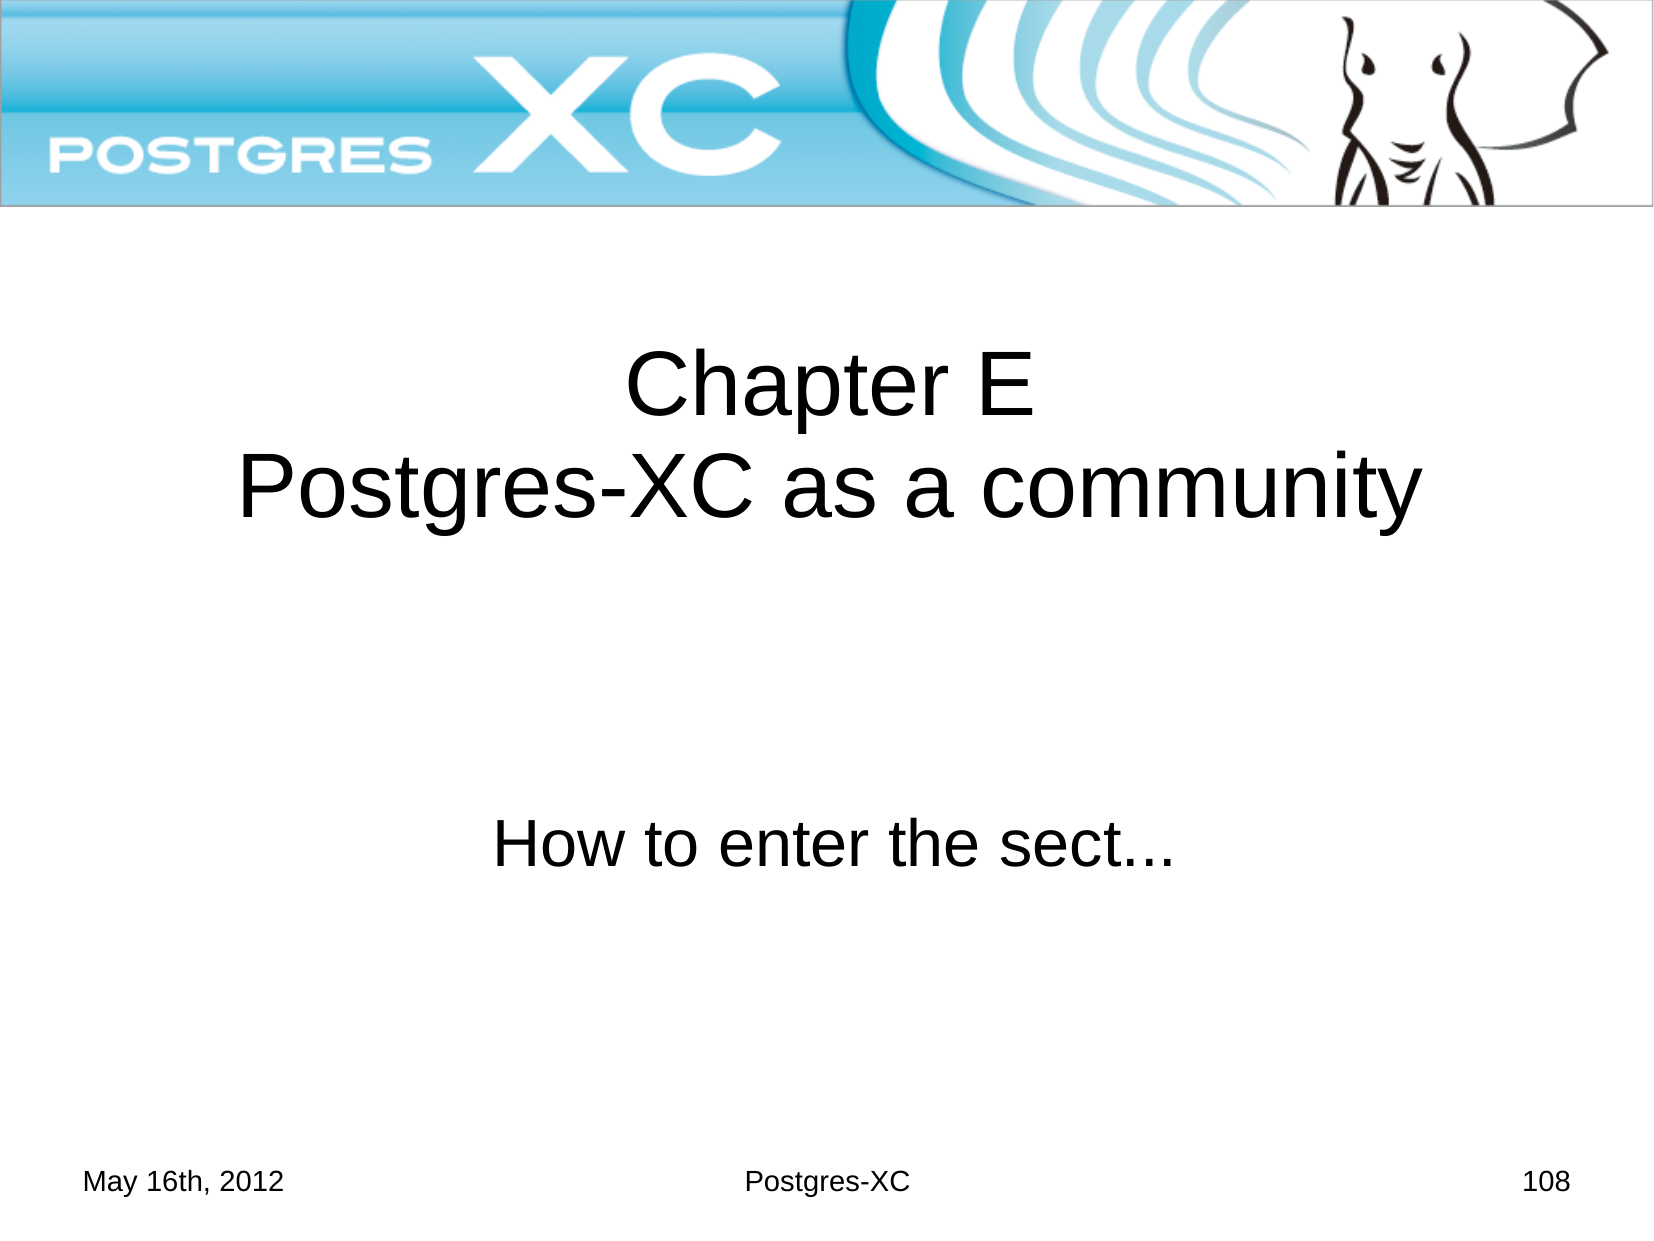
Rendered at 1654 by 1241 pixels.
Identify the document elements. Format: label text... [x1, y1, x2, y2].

subtitle How to enter the sect... [91, 585, 1580, 1101]
picture [0, 0, 1654, 207]
title Chapter E Postgres-XC as a community [86, 331, 1576, 539]
